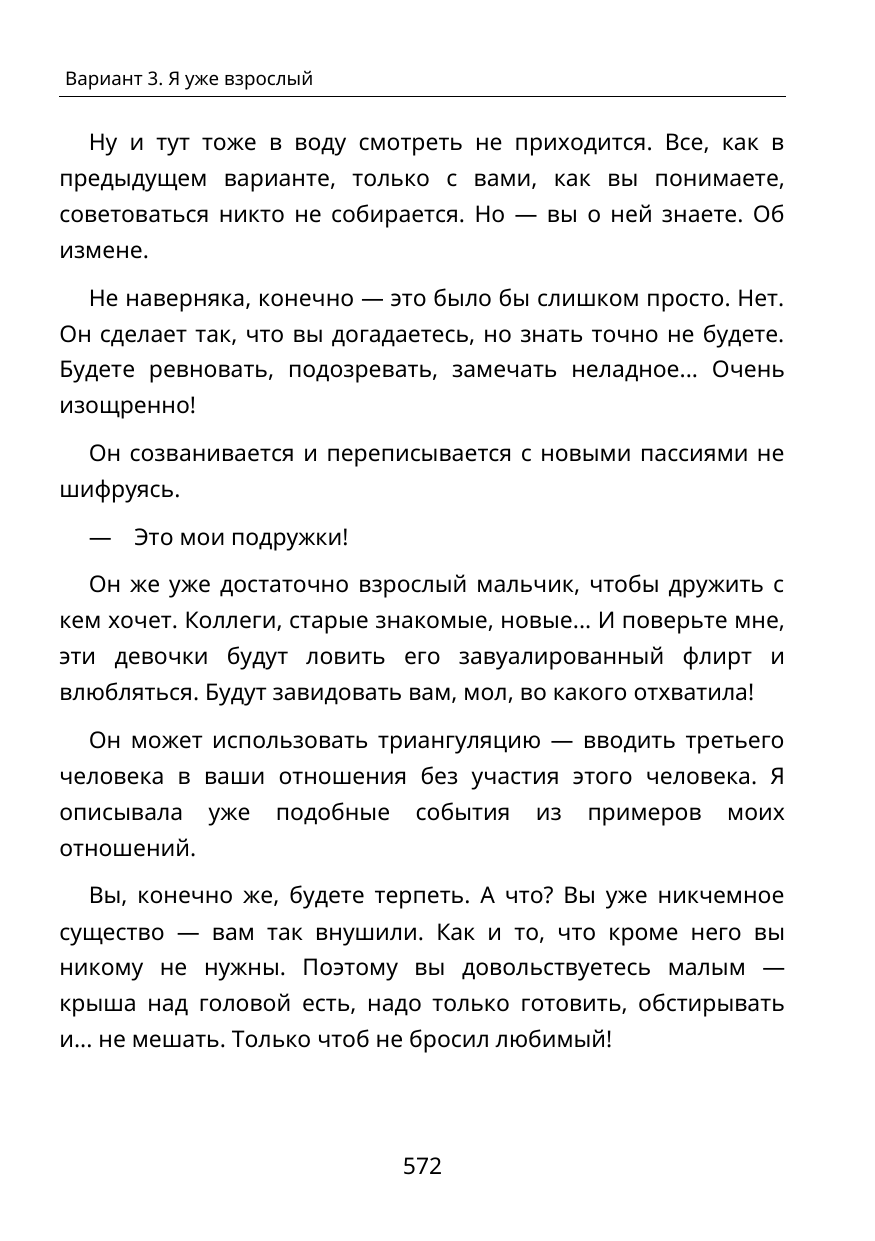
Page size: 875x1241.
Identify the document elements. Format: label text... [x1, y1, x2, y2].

text Не наверняка, конечно — это было бы слишком просто. Нет. Он сделает так, что вы догадаетесь, но знать точно не будете. Будете ревновать, подозревать, замечать неладное... Очень изощренно! [59, 282, 786, 421]
text Ну и тут тоже в воду смотреть не приходится. Все, как в предыдущем варианте, только с вами, как вы понимаете, советоваться никто не собирается. Но — вы о ней знаете. Об измене. [59, 126, 786, 265]
text Он созванивается и переписывается с новыми пассиями не шифруясь. [59, 437, 786, 504]
text Он же уже достаточно взрослый мальчик, чтобы дружить с кем хочет. Коллеги, старые знакомые, новые... И поверьте мне, эти девочки будут ловить его завуалированный флирт и влюбляться. Будут завидовать вам, мол, во какого отхватила! [59, 568, 786, 707]
text Он может использовать триангуляцию — вводить третьего человека в ваши отношения без участия этого человека. Я описывала уже подобные события из примеров моих отношений. [59, 724, 786, 863]
text Вы, конечно же, будете терпеть. А что? Вы уже никчемное существо — вам так внушили. Как и то, что кроме него вы никому не нужны. Поэтому вы довольствуетесь малым — крыша над головой есть, надо только готовить, обстирывать и... не мешать. Только чтоб не бросил любимый! [59, 879, 786, 1054]
list Это мои подружки! [59, 521, 786, 552]
